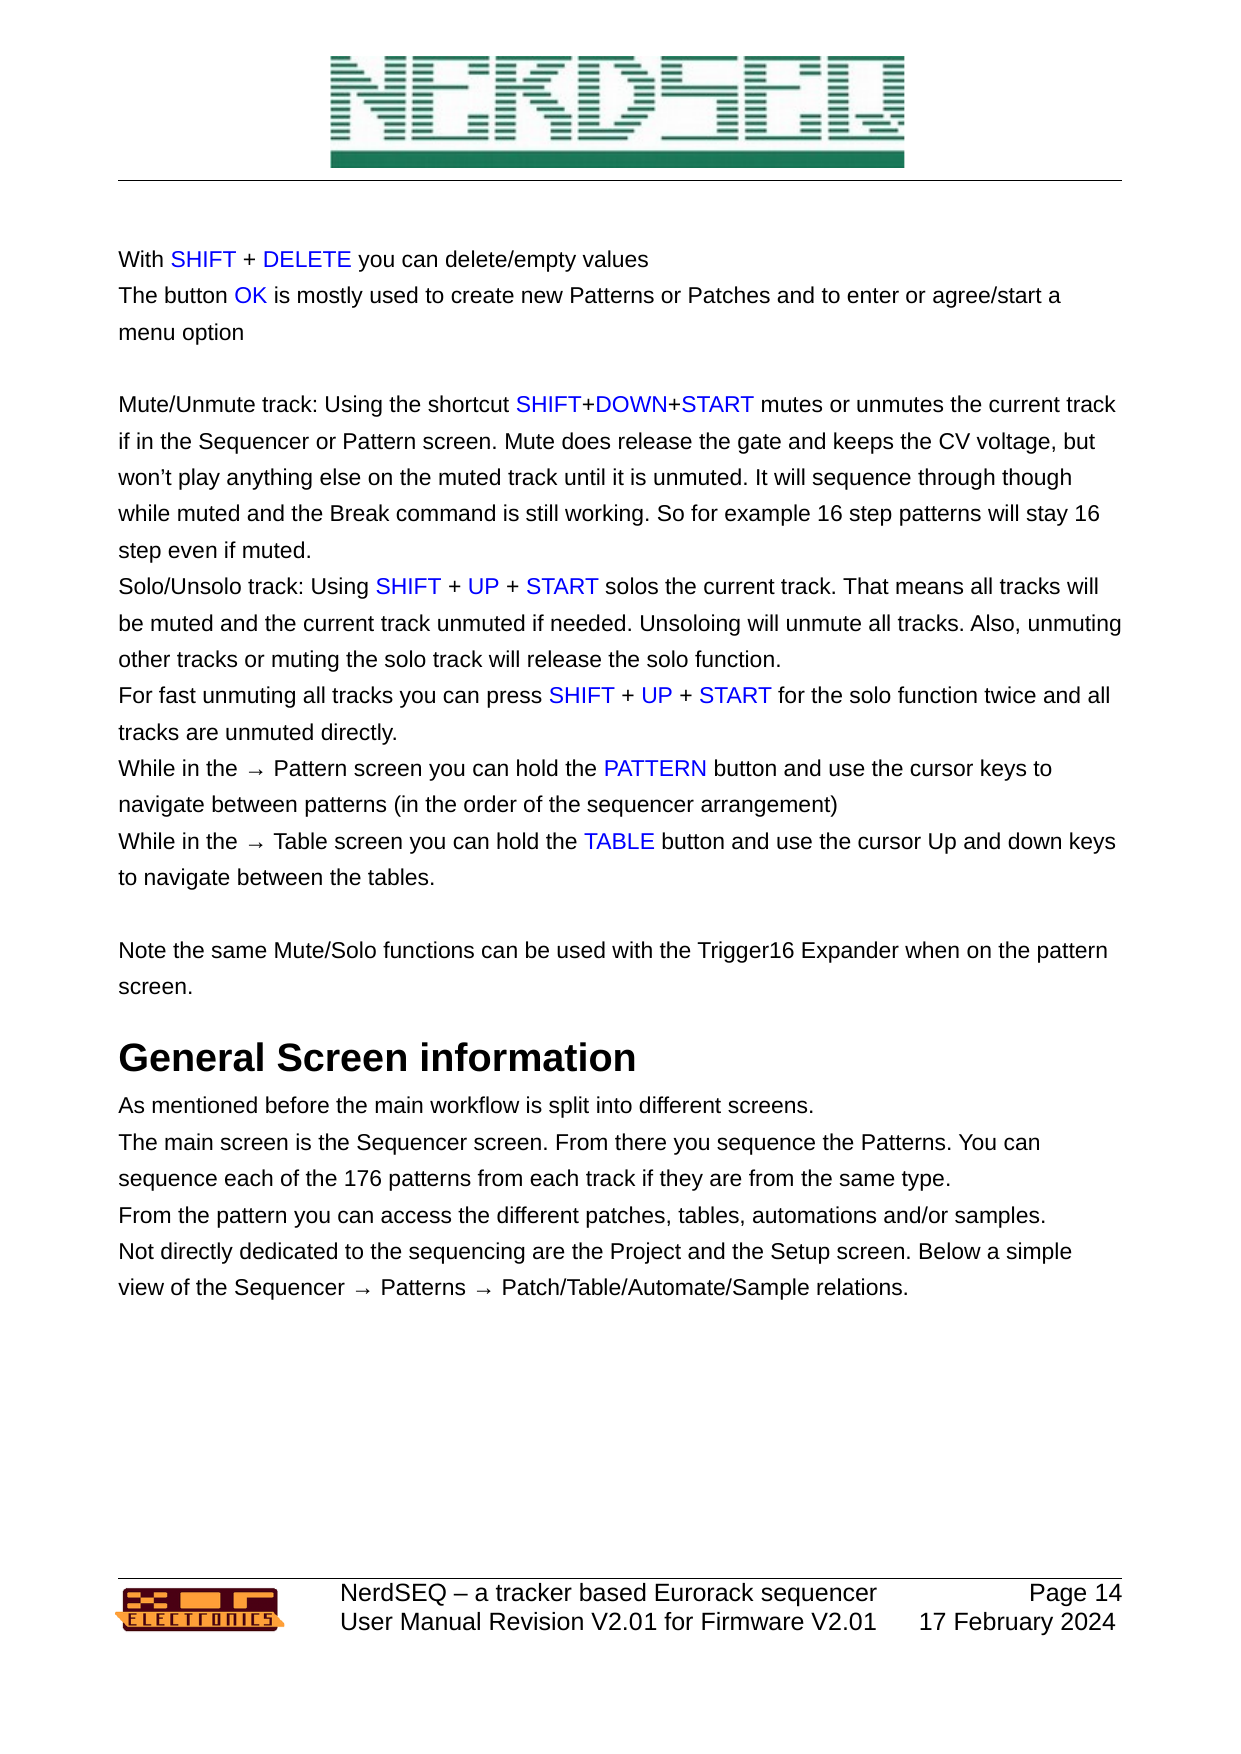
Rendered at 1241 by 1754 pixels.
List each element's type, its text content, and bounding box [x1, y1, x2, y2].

subtitle General Screen information [118, 1034, 1122, 1080]
text From the pattern you can access the different patches, tables, automations and/or samples. [118, 1202, 1122, 1228]
text Note the same Mute/Solo functions can be used with the Trigger16 Expander when on the pattern screen. [118, 937, 1122, 999]
picture [330, 56, 905, 168]
text While in the → Pattern screen you can hold the PATTERN button and use the cursor keys to navigate between patterns (in the order of the sequencer arrangement) [118, 755, 1122, 818]
text With SHIFT + DELETE you can delete/empty values [118, 246, 1122, 272]
text The button OK is mostly used to create new Patterns or Patches and to enter or agree/start a menu option [118, 282, 1122, 345]
text The main screen is the Sequencer screen. From there you sequence the Patterns. You can sequence each of the 176 patterns from each track if they are from the same type. [118, 1129, 1122, 1192]
picture [115, 1584, 285, 1634]
text As mentioned before the main workflow is split into different screens. [118, 1092, 1122, 1119]
text Mute/Unmute track: Using the shortcut SHIFT+DOWN+START mutes or unmutes the current track if in the Sequencer or Pattern screen. Mute does release the gate and keeps the CV voltage, but won’t play anything else on the muted track until it is unmuted. It will sequence through though while muted and the Break command is still working. So for example 16 step patterns will stay 16 step even if muted. [118, 391, 1122, 563]
text Solo/Unsolo track: Using SHIFT + UP + START solos the current track. That means all tracks will be muted and the current track unmuted if needed. Unsoloing will unmute all tracks. Also, unmuting other tracks or muting the solo track will release the solo function. [118, 573, 1122, 672]
text While in the → Table screen you can hold the TABLE button and use the cursor Up and down keys to navigate between the tables. [118, 828, 1122, 890]
text Not directly dedicated to the sequencing are the Project and the Setup screen. Below a simple view of the Sequencer → Patterns → Patch/Table/Automate/Sample relations. [118, 1238, 1122, 1301]
text For fast unmuting all tracks you can press SHIFT + UP + START for the solo function twice and all tracks are unmuted directly. [118, 682, 1122, 745]
